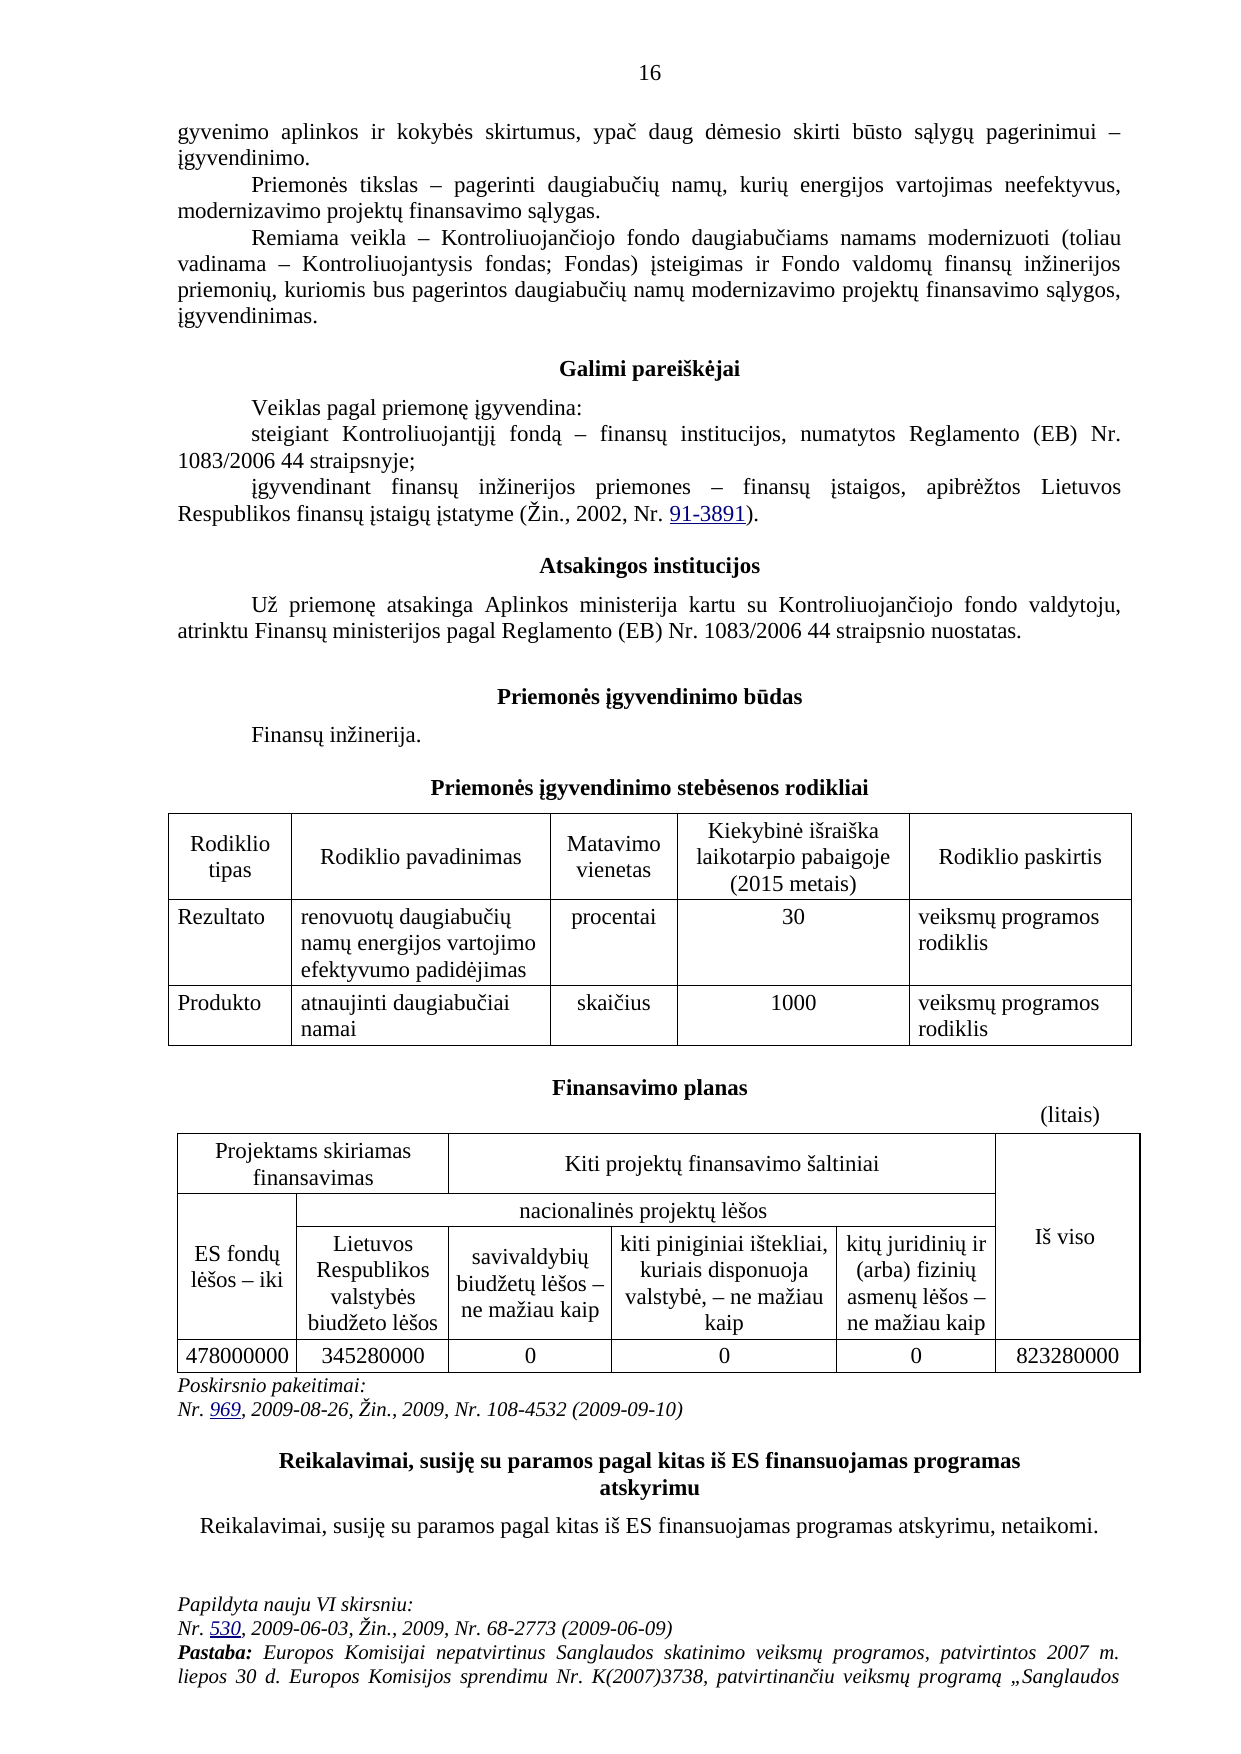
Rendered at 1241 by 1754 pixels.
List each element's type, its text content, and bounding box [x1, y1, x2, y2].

table_cell procentai [551, 900, 677, 985]
text Galimi pareiškėjai [177, 355, 1122, 382]
table_cell 0 [612, 1340, 836, 1372]
table_cell veiksmų programos rodiklis [910, 900, 1131, 985]
text Veiklas pagal priemonę įgyvendina: [177, 394, 1122, 421]
text steigiant Kontroliuojantįjį fondą – finansų institucijos, numatytos Reglamento (EB) Nr. 1083/2006 44 straipsnyje; [177, 421, 1122, 473]
text Papildyta nauju VI skirsniu: [177, 1591, 1122, 1616]
table_header Rodiklio paskirtis [910, 814, 1131, 899]
table_cell 345280000 [297, 1340, 448, 1372]
table_cell 0 [449, 1340, 611, 1372]
table_cell ES fondų lėšos – iki [178, 1194, 296, 1338]
table_header Rodiklio pavadinimas [292, 814, 550, 899]
text Finansavimo planas [177, 1074, 1122, 1101]
text Priemonės įgyvendinimo stebėsenos rodikliai [177, 774, 1122, 801]
table_cell renovuotų daugiabučių namų energijos vartojimo efektyvumo padidėjimas [292, 900, 550, 985]
text Remiama veikla – Kontroliuojančiojo fondo daugiabučiams namams modernizuoti (toliau vadinama – Kontroliuojantysis fondas; Fondas) įsteigimas ir Fondo valdomų finansų inžinerijos priemonių, kuriomis bus pagerintos daugiabučių namų modernizavimo projektų finansavimo sąlygos, įgyvendinimas. [177, 223, 1122, 329]
text gyvenimo aplinkos ir kokybės skirtumus, ypač daug dėmesio skirti būsto sąlygų pagerinimui – įgyvendinimo. [177, 118, 1122, 171]
table_cell nacionalinės projektų lėšos [297, 1194, 995, 1226]
table_cell Rezultato [169, 900, 291, 985]
text įgyvendinant finansų inžinerijos priemones – finansų įstaigos, apibrėžtos Lietuvos Respublikos finansų įstaigų įstatyme (Žin., 2002, Nr. 91-3891). [177, 473, 1122, 526]
table_cell 0 [837, 1340, 995, 1372]
text Finansų inžinerija. [177, 722, 1122, 748]
table_cell skaičius [551, 986, 677, 1044]
table_cell atnaujinti daugiabučiai namai [292, 986, 550, 1044]
text Poskirsnio pakeitimai: [177, 1373, 1122, 1397]
text Nr. 530, 2009-06-03, Žin., 2009, Nr. 68-2773 (2009-06-09) [177, 1616, 1122, 1639]
text Atsakingos institucijos [177, 552, 1122, 579]
text Už priemonę atsakinga Aplinkos ministerija kartu su Kontroliuojančiojo fondo valdytoju, atrinktu Finansų ministerijos pagal Reglamento (EB) Nr. 1083/2006 44 straipsnio nuostatas. [177, 591, 1122, 644]
table_header Rodiklio tipas [169, 814, 291, 899]
table_header Matavimo vienetas [551, 814, 677, 899]
table_cell kitų juridinių ir (arba) fizinių asmenų lėšos – ne mažiau kaip [837, 1227, 995, 1338]
table_cell kiti piniginiai ištekliai, kuriais disponuoja valstybė, – ne mažiau kaip [612, 1227, 836, 1338]
text Pastaba: Europos Komisijai nepatvirtinus Sanglaudos skatinimo veiksmų programos, patvirtintos 2007 m. liepos 30 d. Europos Komisijos sprendimu Nr. K(2007)3738, patvirtinančiu veiksmų programą „Sanglaudos [177, 1639, 1122, 1688]
text Priemonės įgyvendinimo būdas [177, 683, 1122, 709]
table_header Projektams skiriamas finansavimas [178, 1134, 448, 1193]
table_cell savivaldybių biudžetų lėšos – ne mažiau kaip [449, 1227, 611, 1338]
table_cell 30 [678, 900, 909, 985]
table_header Kiekybinė išraiška laikotarpio pabaigoje (2015 metais) [678, 814, 909, 899]
text Nr. 969, 2009-08-26, Žin., 2009, Nr. 108-4532 (2009-09-10) [177, 1397, 1122, 1421]
table_cell Produkto [169, 986, 291, 1044]
table_cell 478000000 [178, 1340, 296, 1372]
table_cell veiksmų programos rodiklis [910, 986, 1131, 1044]
table_cell 1000 [678, 986, 909, 1044]
table_header Iš viso [996, 1134, 1139, 1338]
table_cell 823280000 [996, 1340, 1139, 1372]
text Reikalavimai, susiję su paramos pagal kitas iš ES finansuojamas programas atskyrimu [177, 1447, 1122, 1500]
table_header Kiti projektų finansavimo šaltiniai [449, 1134, 995, 1193]
text (litais) [177, 1101, 1100, 1127]
table_cell Lietuvos Respublikos valstybės biudžeto lėšos [297, 1227, 448, 1338]
text Reikalavimai, susiję su paramos pagal kitas iš ES finansuojamas programas atskyrimu, netaikomi. [177, 1512, 1122, 1539]
text Priemonės tikslas – pagerinti daugiabučių namų, kurių energijos vartojimas neefektyvus, modernizavimo projektų finansavimo sąlygas. [177, 171, 1122, 223]
